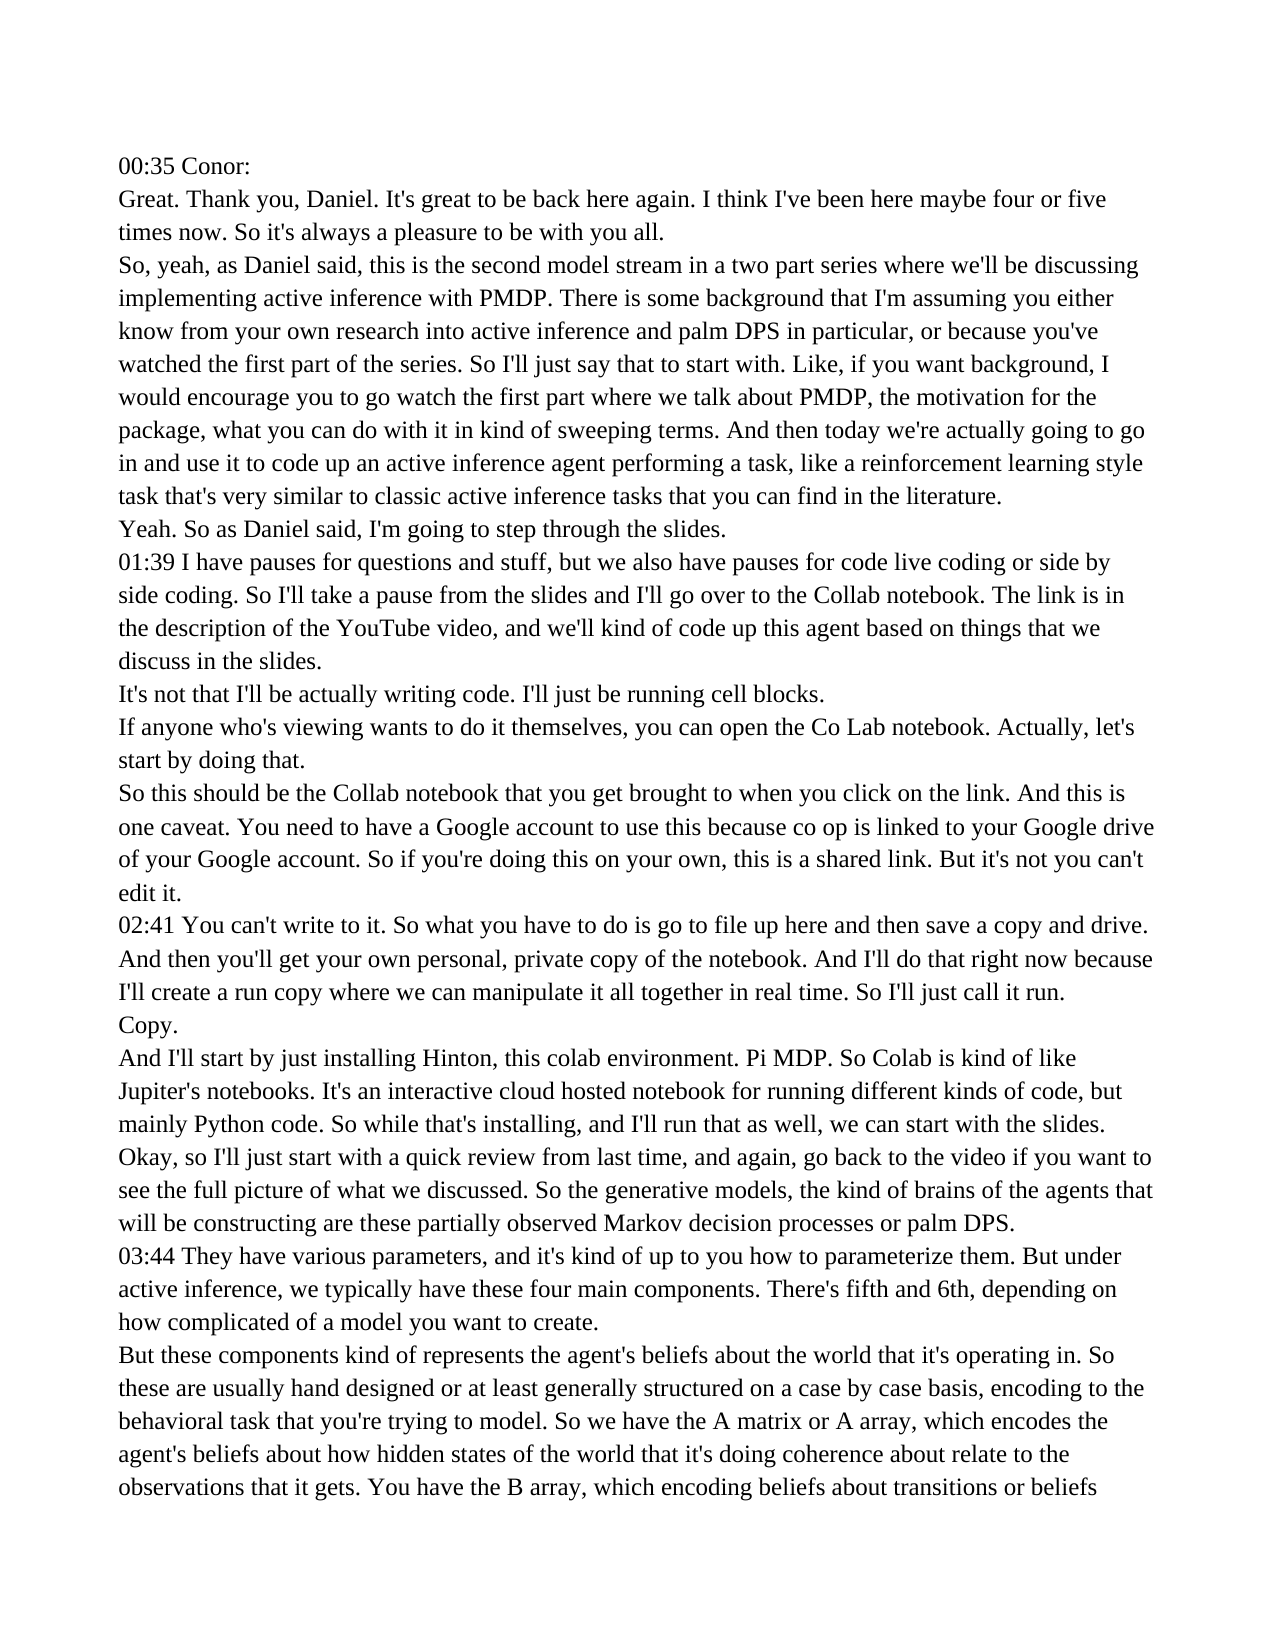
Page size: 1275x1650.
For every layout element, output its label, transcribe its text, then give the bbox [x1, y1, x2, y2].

text 00:35 Conor: [118, 151, 1157, 180]
text 02:41 You can't write to it. So what you have to do is go to file up here and then save a copy and drive. And then you'll get your own personal, private copy of the notebook. And I'll do that right now because I'll create a run copy where we can manipulate it all together in real time. So I'll just call it run. [118, 911, 1157, 1005]
text Great. Thank you, Daniel. It's great to be back here again. I think I've been here maybe four or five times now. So it's always a pleasure to be with you all. [118, 184, 1157, 246]
text But these components kind of represents the agent's beliefs about the world that it's operating in. So these are usually hand designed or at least generally structured on a case by case basis, encoding to the behavioral task that you're trying to model. So we have the A matrix or A array, which encodes the agent's beliefs about how hidden states of the world that it's doing coherence about relate to the observations that it gets. You have the B array, which encoding beliefs about transitions or beliefs [118, 1340, 1157, 1501]
text It's not that I'll be actually writing code. I'll just be running cell blocks. [118, 679, 1157, 708]
text 03:44 They have various parameters, and it's kind of up to you how to parameterize them. But under active inference, we typically have these four main components. There's fifth and 6th, depending on how complicated of a model you want to create. [118, 1241, 1157, 1336]
text And I'll start by just installing Hinton, this colab environment. Pi MDP. So Colab is kind of like Jupiter's notebooks. It's an interactive cloud hosted notebook for running different kinds of code, but mainly Python code. So while that's installing, and I'll run that as well, we can start with the slides. [118, 1043, 1157, 1137]
text Copy. [118, 1010, 1157, 1038]
text If anyone who's viewing wants to do it themselves, you can open the Co Lab notebook. Actually, let's start by doing that. [118, 712, 1157, 774]
text 01:39 I have pauses for questions and stuff, but we also have pauses for code live coding or side by side coding. So I'll take a pause from the slides and I'll go over to the Collab notebook. The link is in the description of the YouTube video, and we'll kind of code up this agent based on things that we discuss in the slides. [118, 547, 1157, 675]
text Yeah. So as Daniel said, I'm going to step through the slides. [118, 514, 1157, 543]
text Okay, so I'll just start with a quick review from last time, and again, go back to the video if you want to see the full picture of what we discussed. So the generative models, the kind of brains of the agents that will be constructing are these partially observed Markov decision processes or palm DPS. [118, 1142, 1157, 1237]
text So, yeah, as Daniel said, this is the second model stream in a two part series where we'll be discussing implementing active inference with PMDP. There is some background that I'm assuming you either know from your own research into active inference and palm DPS in particular, or because you've watched the first part of the series. So I'll just say that to start with. Like, if you want background, I would encourage you to go watch the first part where we talk about PMDP, the motivation for the package, what you can do with it in kind of sweeping terms. And then today we're actually going to go in and use it to code up an active inference agent performing a task, like a reinforcement learning style task that's very similar to classic active inference tasks that you can find in the literature. [118, 250, 1157, 510]
text So this should be the Collab notebook that you get brought to when you click on the link. And this is one caveat. You need to have a Google account to use this because co op is linked to your Google drive of your Google account. So if you're doing this on your own, this is a shared link. But it's not you can't edit it. [118, 778, 1157, 906]
